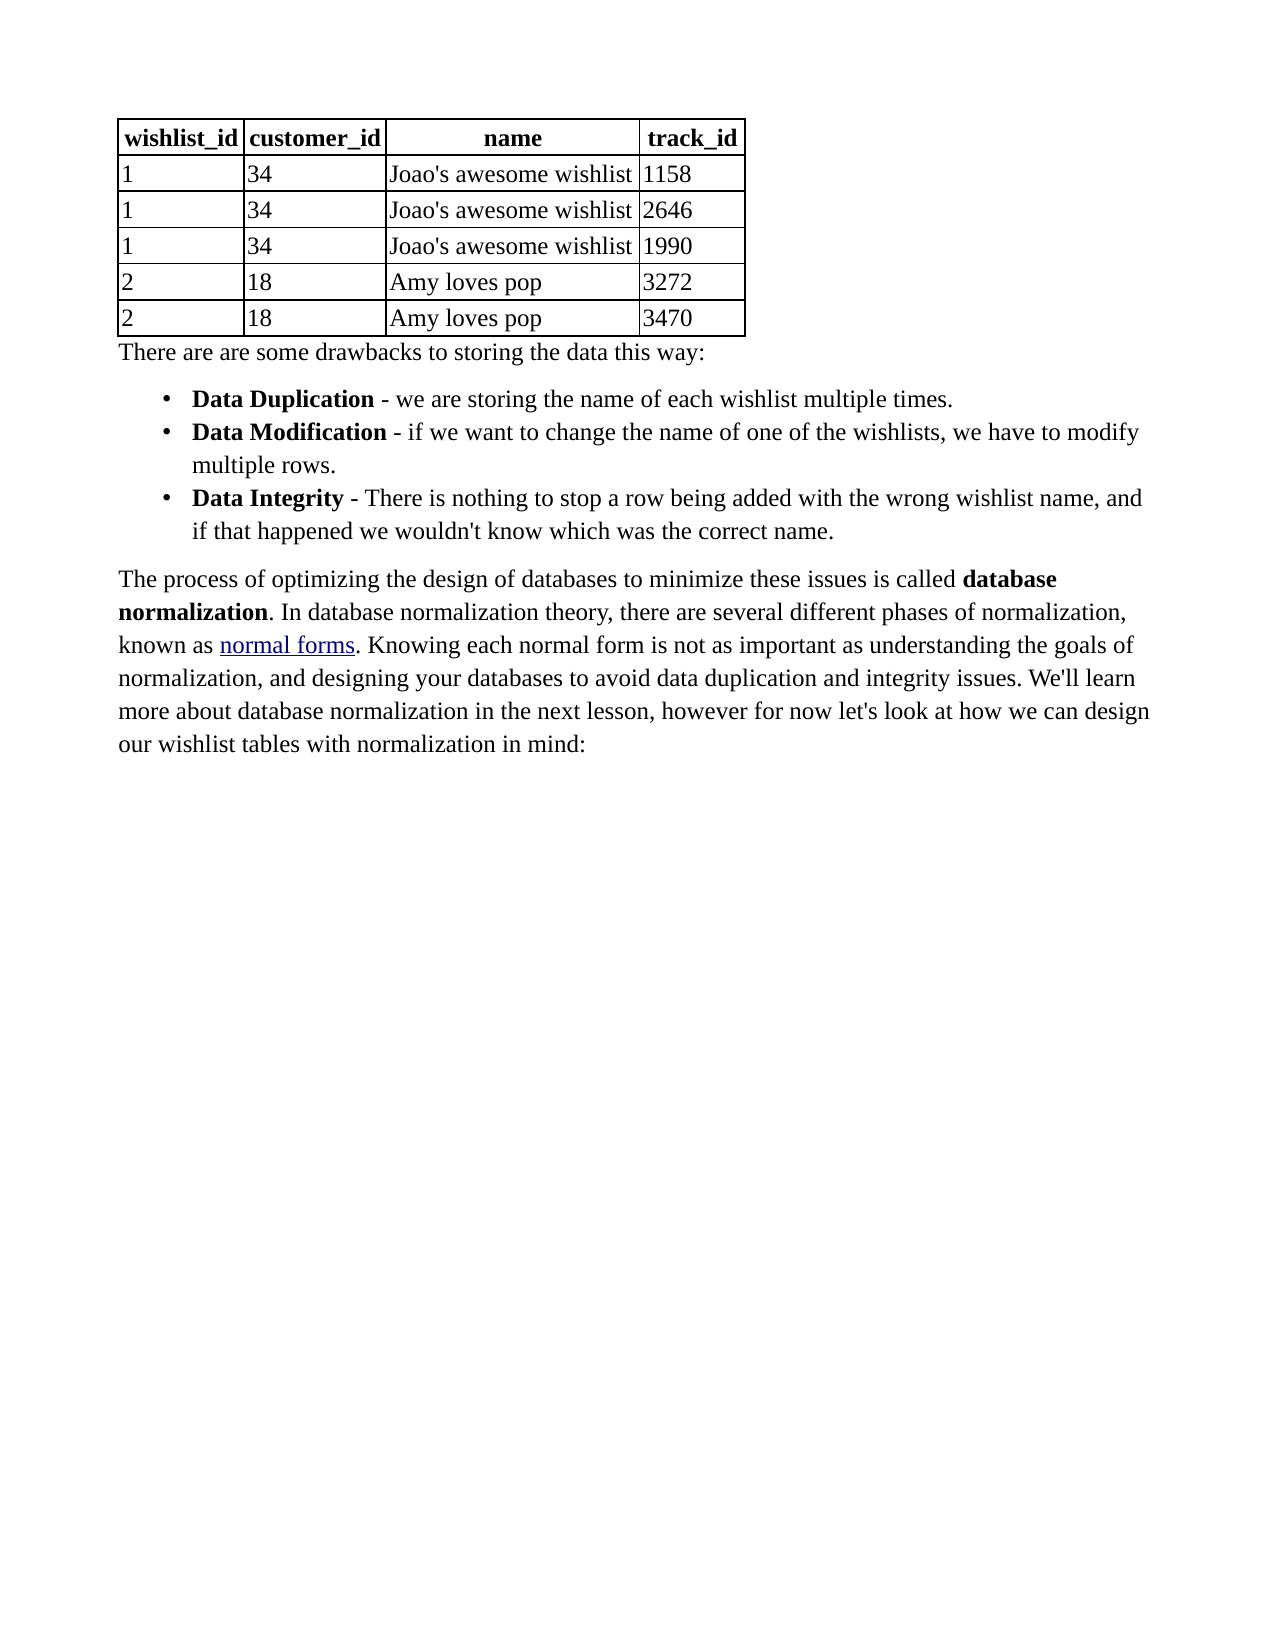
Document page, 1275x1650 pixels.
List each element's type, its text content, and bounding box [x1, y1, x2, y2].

list Data Modification - if we want to change the name of one of the wishlists, we have to modify multiple rows. [162, 417, 1157, 479]
table_cell 2 [119, 264, 243, 299]
table_cell 2 [119, 301, 243, 335]
table_cell 34 [245, 156, 385, 190]
table_header name [387, 120, 639, 154]
table_cell Amy loves pop [387, 301, 639, 335]
table_cell 1 [119, 156, 243, 190]
table_cell 34 [245, 228, 385, 263]
table_cell Joao's awesome wishlist [387, 192, 639, 227]
table_cell 3470 [640, 301, 744, 335]
table_header track_id [640, 120, 744, 154]
table_cell 34 [245, 192, 385, 227]
text There are are some drawbacks to storing the data this way: [118, 337, 1157, 365]
table_cell 2646 [640, 192, 744, 227]
table_header customer_id [245, 120, 385, 154]
table_cell Joao's awesome wishlist [387, 228, 639, 263]
text The process of optimizing the design of databases to minimize these issues is called database normalization. In database normalization theory, there are several different phases of normalization, known as normal forms. Knowing each normal form is not as important as understanding the goals of normalization, and designing your databases to avoid data duplication and integrity issues. We'll learn more about database normalization in the next lesson, however for now let's look at how we can design our wishlist tables with normalization in mind: [118, 564, 1157, 758]
table_cell 18 [245, 301, 385, 335]
table_cell Joao's awesome wishlist [387, 156, 639, 190]
list Data Integrity - There is nothing to stop a row being added with the wrong wishlist name, and if that happened we wouldn't know which was the correct name. [162, 483, 1157, 545]
table_cell 1 [119, 192, 243, 227]
table_header wishlist_id [119, 120, 243, 154]
table_cell 3272 [640, 264, 744, 299]
table_cell 1158 [640, 156, 744, 190]
table_cell 1990 [640, 228, 744, 263]
table_cell 18 [245, 264, 385, 299]
table_cell 1 [119, 228, 243, 263]
list Data Duplication - we are storing the name of each wishlist multiple times. [162, 384, 1157, 413]
table_cell Amy loves pop [387, 264, 639, 299]
